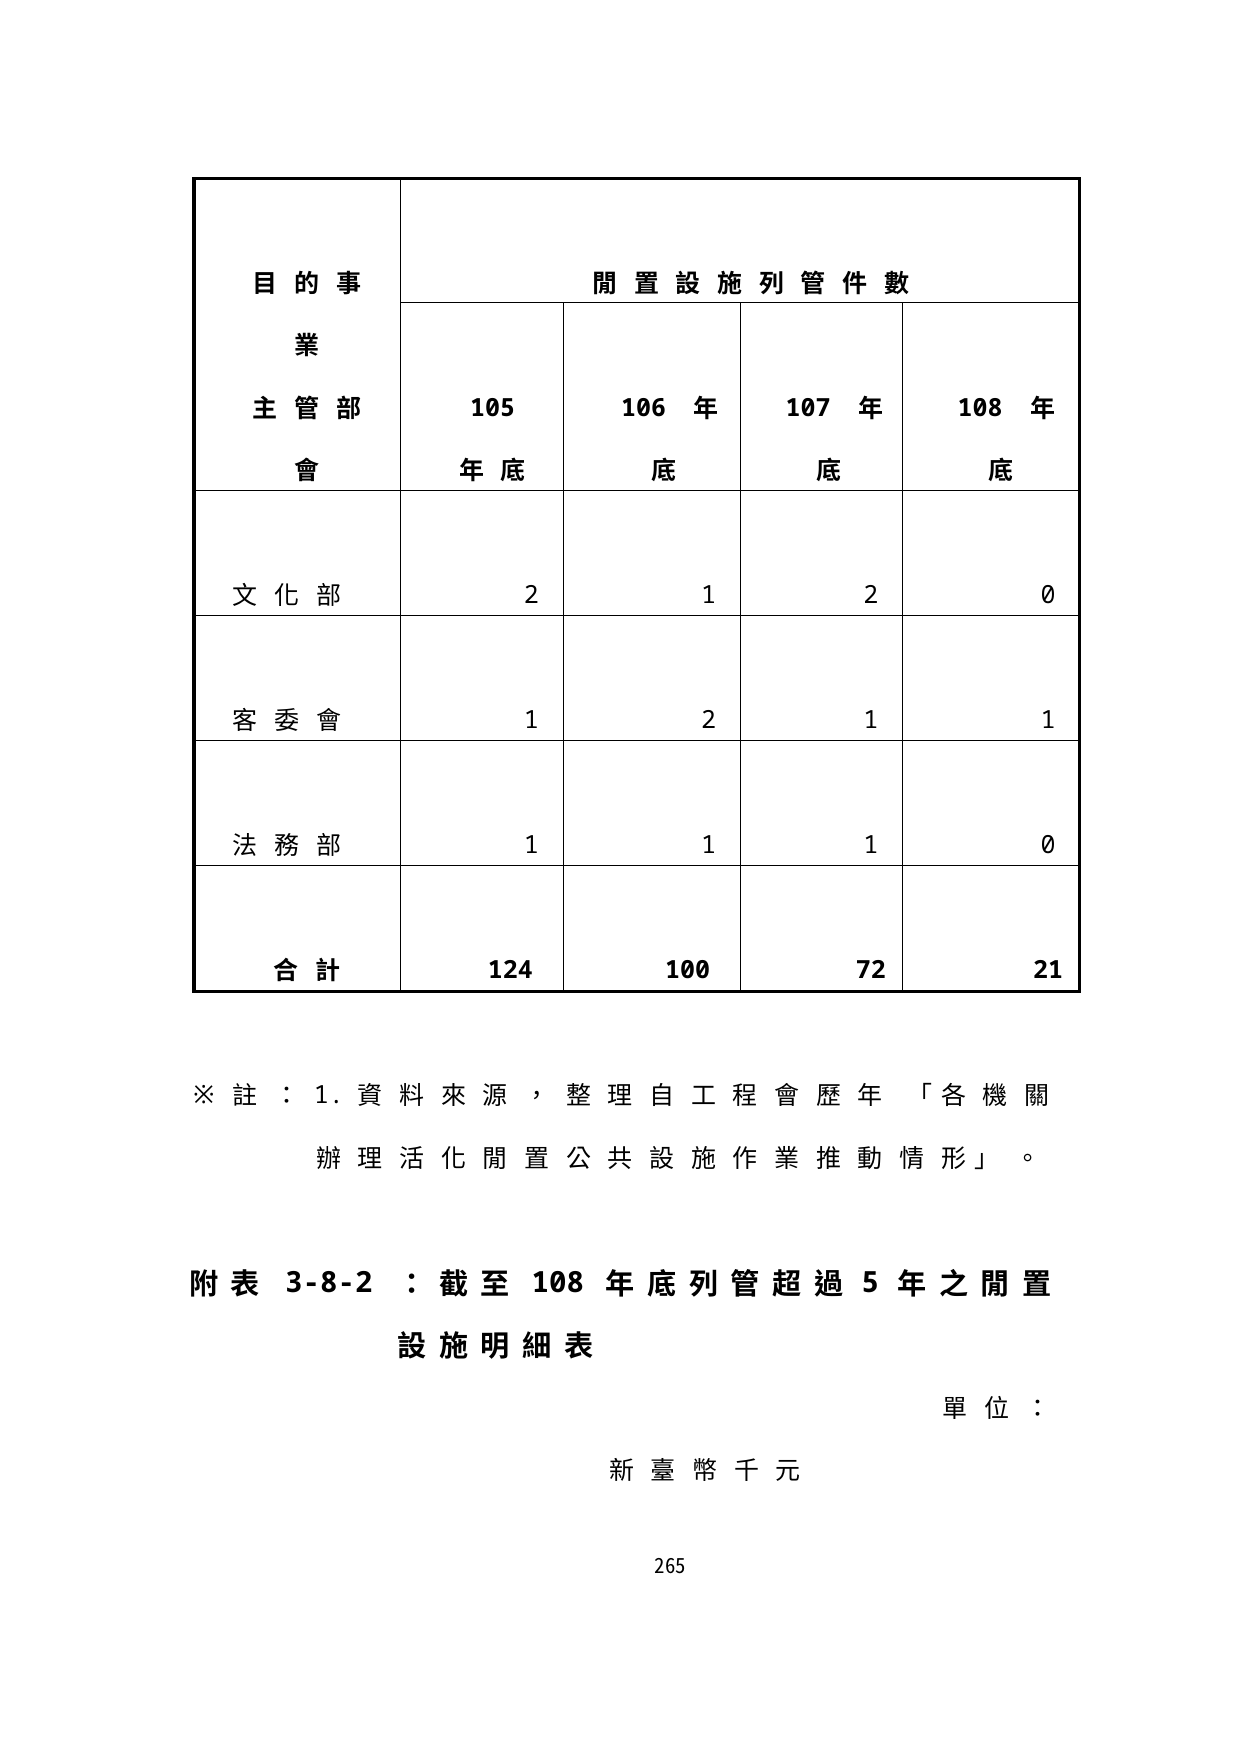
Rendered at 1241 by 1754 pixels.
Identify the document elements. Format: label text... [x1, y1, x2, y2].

table_cell 2 [564, 616, 740, 740]
table_header 目的事業 主管部會 [196, 180, 400, 490]
table_cell 合計 [196, 866, 400, 990]
table_cell 文化部 [196, 491, 400, 615]
table_cell 107年底 [741, 303, 902, 490]
table_cell 108年底 [903, 303, 1078, 490]
table_cell 1 [741, 741, 902, 865]
table_cell 100 [564, 866, 740, 990]
table_cell 1 [564, 491, 740, 615]
table_cell 法務部 [196, 741, 400, 865]
table_cell 0 [903, 491, 1078, 615]
table_cell 2 [741, 491, 902, 615]
table_cell 105年底 [401, 303, 563, 490]
table_cell 124 [401, 866, 563, 990]
text 附表3-8-2：截至108年底列管超過5年之閒置設施明細表 [183, 1240, 1058, 1365]
table_cell 106年底 [564, 303, 740, 490]
table_cell 1 [564, 741, 740, 865]
table_cell 1 [903, 616, 1078, 740]
table_cell 0 [903, 741, 1078, 865]
table_cell 客委會 [196, 616, 400, 740]
table_cell 72 [741, 866, 902, 990]
text ※註：1.資料來源，整理自工程會歷年「各機關辦理活化閒置公共設施作業推動情形」。 [183, 1052, 1058, 1177]
table_cell 21 [903, 866, 1078, 990]
table_cell 1 [741, 616, 902, 740]
table_cell 2 [401, 491, 563, 615]
table_cell 1 [401, 616, 563, 740]
text 單位：新臺幣千元 [183, 1365, 1060, 1490]
table_header 閒置設施列管件數 [401, 180, 1078, 302]
table_cell 1 [401, 741, 563, 865]
